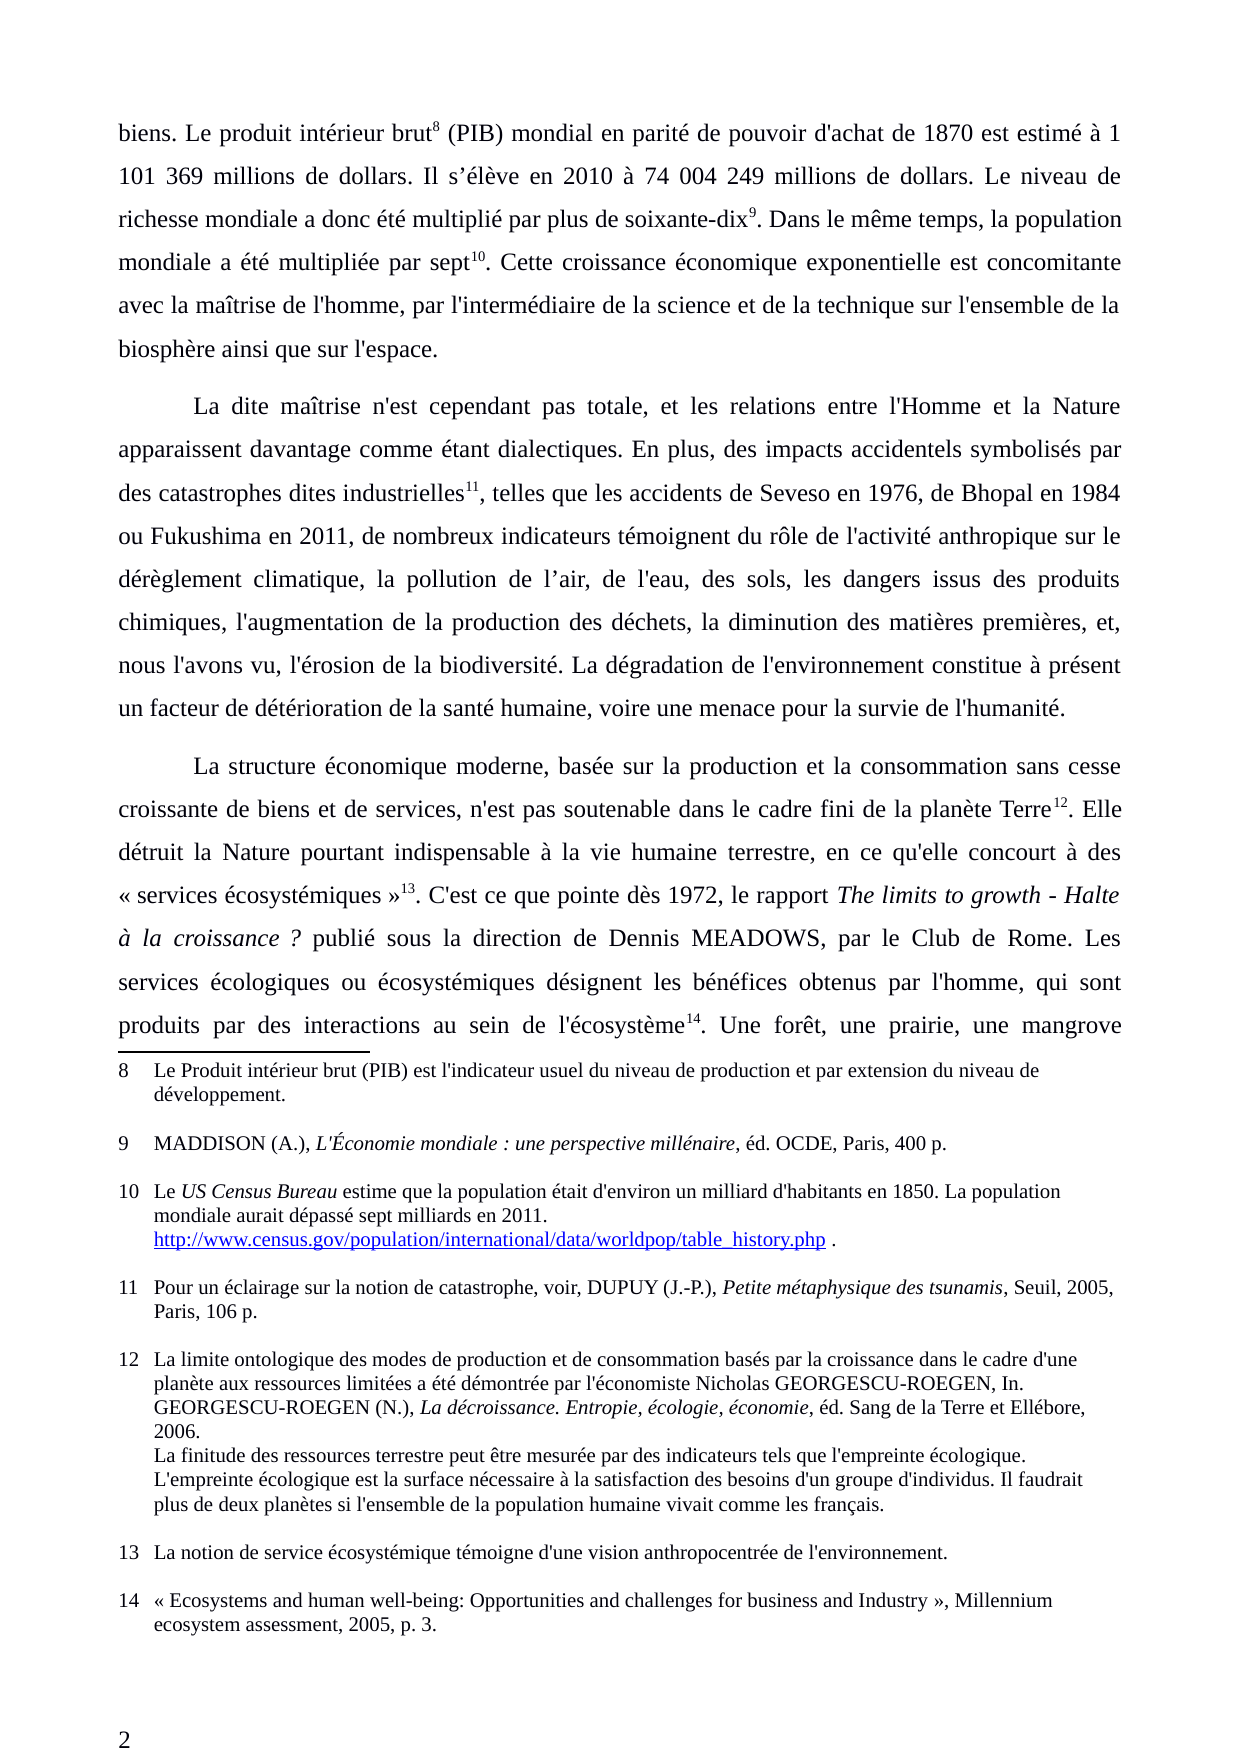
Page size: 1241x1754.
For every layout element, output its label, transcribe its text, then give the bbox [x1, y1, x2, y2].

text Le Produit intérieur brut (PIB) est l'indicateur usuel du niveau de production et par extension du niveau de développement. [118, 1058, 1122, 1106]
text La structure économique moderne, basée sur la production et la consommation sans cesse croissante de biens et de services, n'est pas soutenable dans le cadre fini de la planète Terre. Elle détruit la Nature pourtant indispensable à la vie humaine terrestre, en ce qu'elle concourt à des « services écosystémiques ». C'est ce que pointe dès 1972, le rapport The limits to growth - Halte à la croissance ? publié sous la direction de Dennis MEADOWS, par le Club de Rome. Les services écologiques ou écosystémiques désignent les bénéfices obtenus par l'homme, qui sont produits par des interactions au sein de l'écosystème. Une forêt, une prairie, une mangrove [118, 751, 1122, 1038]
text La dite maîtrise n'est cependant pas totale, et les relations entre l'Homme et la Nature apparaissent davantage comme étant dialectiques. En plus, des impacts accidentels symbolisés par des catastrophes dites industrielles, telles que les accidents de Seveso en 1976, de Bhopal en 1984 ou Fukushima en 2011, de nombreux indicateurs témoignent du rôle de l'activité anthropique sur le dérèglement climatique, la pollution de l’air, de l'eau, des sols, les dangers issus des produits chimiques, l'augmentation de la production des déchets, la diminution des matières premières, et, nous l'avons vu, l'érosion de la biodiversité. La dégradation de l'environnement constitue à présent un facteur de détérioration de la santé humaine, voire une menace pour la survie de l'humanité. [118, 391, 1122, 722]
text La notion de service écosystémique témoigne d'une vision anthropocentrée de l'environnement. [118, 1539, 1122, 1564]
text La finitude des ressources terrestre peut être mesurée par des indicateurs tels que l'empreinte écologique. L'empreinte écologique est la surface nécessaire à la satisfaction des besoins d'un groupe d'individus. Il faudrait plus de deux planètes si l'ensemble de la population humaine vivait comme les français. [118, 1443, 1122, 1516]
text La limite ontologique des modes de production et de consommation basés par la croissance dans le cadre d'une planète aux ressources limitées a été démontrée par l'économiste Nicholas GEORGESCU-ROEGEN, In. GEORGESCU-ROEGEN (N.), La décroissance. Entropie, écologie, économie, éd. Sang de la Terre et Ellébore, 2006. [118, 1347, 1122, 1443]
text MADDISON (A.), L'Économie mondiale : une perspective millénaire, éd. OCDE, Paris, 400 p. [118, 1131, 1122, 1154]
text Le US Census Bureau estime que la population était d'environ un milliard d'habitants en 1850. La population mondiale aurait dépassé sept milliards en 2011. http://www.census.gov/population/international/data/worldpop/table_history.php . [118, 1179, 1122, 1251]
text « Ecosystems and human well-being: Opportunities and challenges for business and Industry », Millennium ecosystem assessment, 2005, p. 3. [118, 1588, 1122, 1636]
text Pour un éclairage sur la notion de catastrophe, voir, DUPUY (J.-P.), Petite métaphysique des tsunamis, Seuil, 2005, Paris, 106 p. [118, 1275, 1122, 1323]
text biens. Le produit intérieur brut (PIB) mondial en parité de pouvoir d'achat de 1870 est estimé à 1 101 369 millions de dollars. Il s’élève en 2010 à 74 004 249 millions de dollars. Le niveau de richesse mondiale a donc été multiplié par plus de soixante-dix. Dans le même temps, la population mondiale a été multipliée par sept. Cette croissance économique exponentielle est concomitante avec la maîtrise de l'homme, par l'intermédiaire de la science et de la technique sur l'ensemble de la biosphère ainsi que sur l'espace. [118, 118, 1122, 362]
